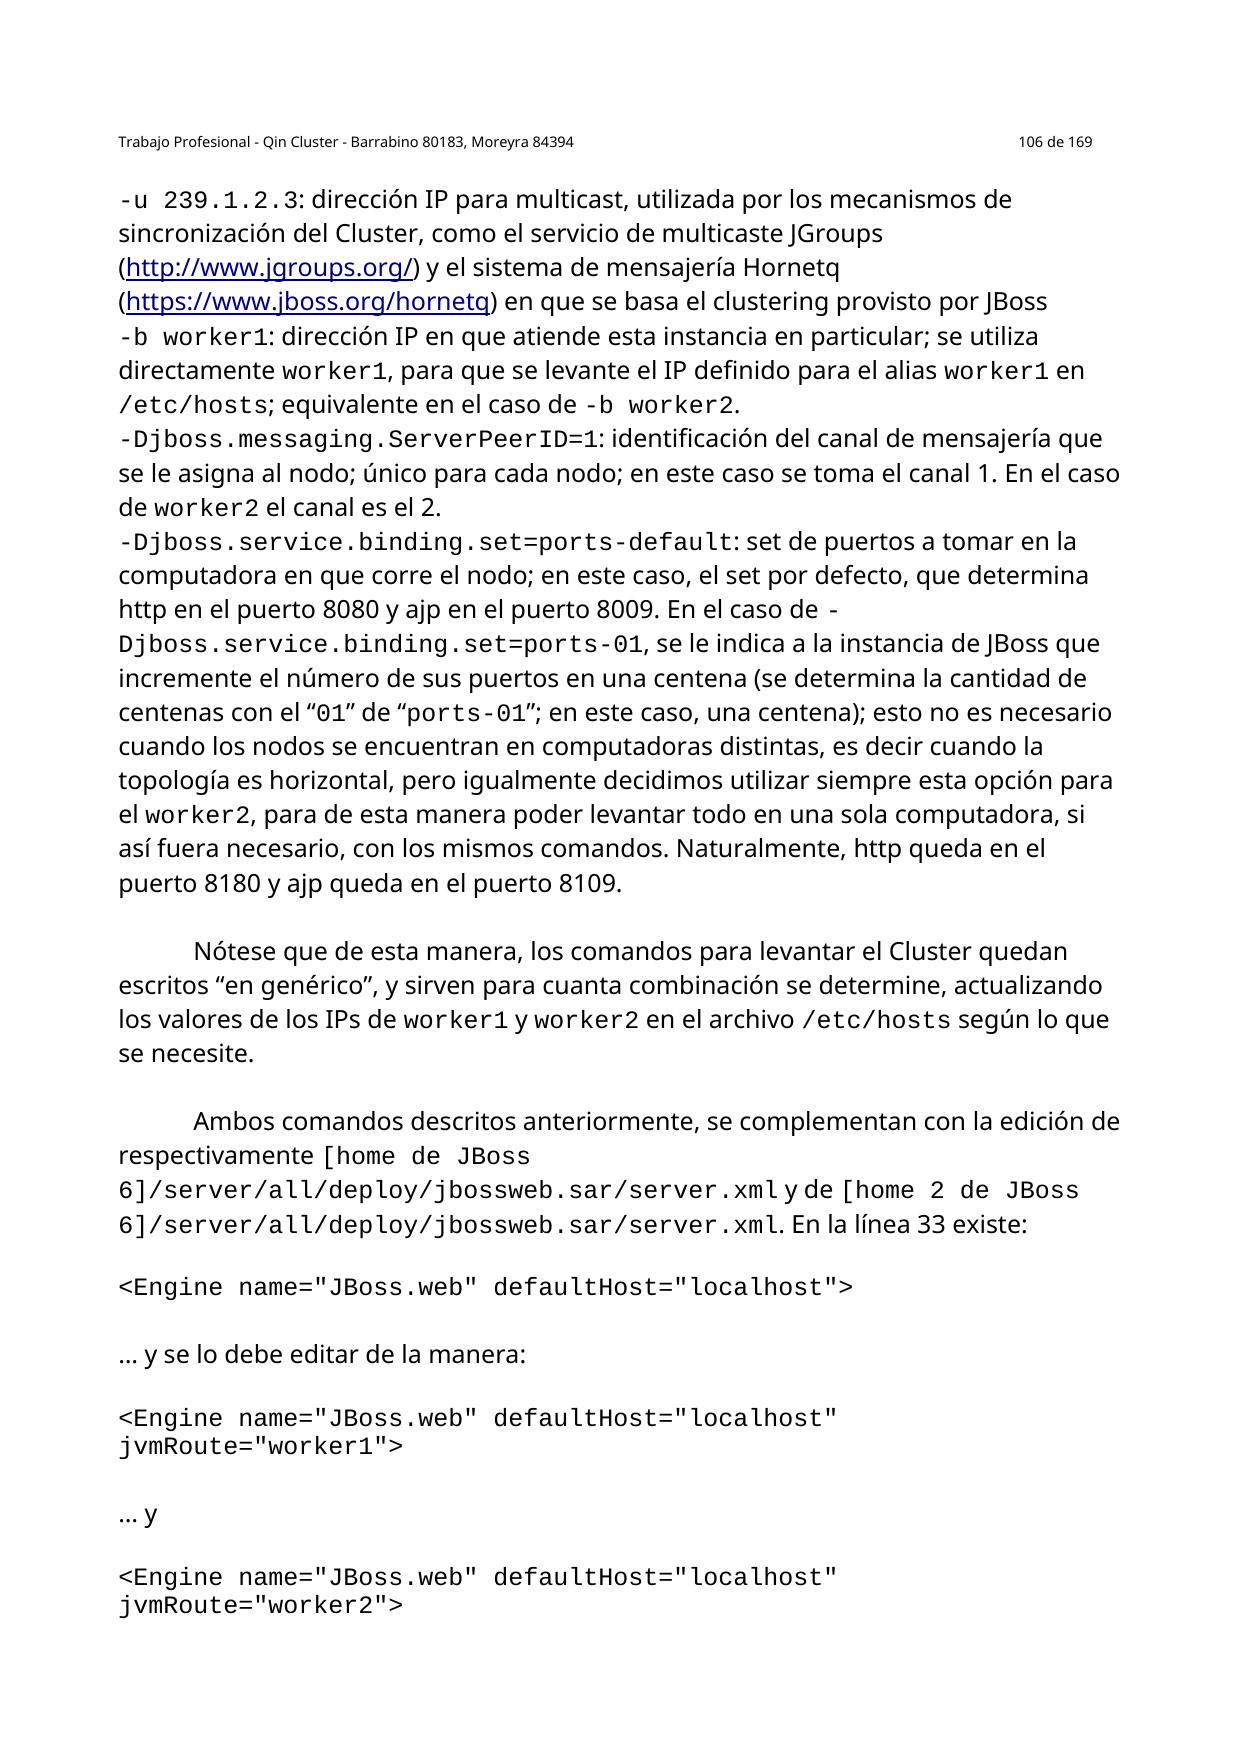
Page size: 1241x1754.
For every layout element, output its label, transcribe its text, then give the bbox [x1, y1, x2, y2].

text … y se lo debe editar de la manera: [118, 1337, 1122, 1371]
text -Djboss.messaging.ServerPeerID=1: identificación del canal de mensajería que se le asigna al nodo; único para cada nodo; en este caso se toma el canal 1. En el caso de worker2 el canal es el 2. [118, 421, 1122, 523]
text Ambos comandos descritos anteriormente, se complementan con la edición de respectivamente [home de JBoss 6]/server/all/deploy/jbossweb.sar/server.xml y de [home 2 de JBoss 6]/server/all/deploy/jbossweb.sar/server.xml. En la línea 33 existe: [118, 1104, 1122, 1241]
text Nótese que de esta manera, los comandos para levantar el Cluster quedan escritos “en genérico”, y sirven para cuanta combinación se determine, actualizando los valores de los IPs de worker1 y worker2 en el archivo /etc/hosts según lo que se necesite. [118, 933, 1122, 1070]
text <Engine name="JBoss.web" defaultHost="localhost" jvmRoute="worker2"> [118, 1564, 1122, 1621]
text … y [118, 1496, 1122, 1530]
text -b worker1: dirección IP en que atiende esta instancia en particular; se utiliza directamente worker1, para que se levante el IP definido para el alias worker1 en /etc/hosts; equivalente en el caso de -b worker2. [118, 318, 1122, 421]
text <Engine name="JBoss.web" defaultHost="localhost" jvmRoute="worker1"> [118, 1405, 1122, 1462]
text <Engine name="JBoss.web" defaultHost="localhost"> [118, 1275, 1122, 1303]
text -Djboss.service.binding.set=ports-default: set de puertos a tomar en la computadora en que corre el nodo; en este caso, el set por defecto, que determina http en el puerto 8080 y ajp en el puerto 8009. En el caso de -Djboss.service.binding.set=ports-01, se le indica a la instancia de JBoss que incremente el número de sus puertos en una centena (se determina la cantidad de centenas con el “01” de “ports-01”; en este caso, una centena); esto no es necesario cuando los nodos se encuentran en computadoras distintas, es decir cuando la topología es horizontal, pero igualmente decidimos utilizar siempre esta opción para el worker2, para de esta manera poder levantar todo en una sola computadora, si así fuera necesario, con los mismos comandos. Naturalmente, http queda en el puerto 8180 y ajp queda en el puerto 8109. [118, 523, 1122, 899]
text -u 239.1.2.3: dirección IP para multicast, utilizada por los mecanismos de sincronización del Cluster, como el servicio de multicaste JGroups (http://www.jgroups.org/) y el sistema de mensajería Hornetq (https://www.jboss.org/hornetq) en que se basa el clustering provisto por JBoss [118, 182, 1122, 318]
